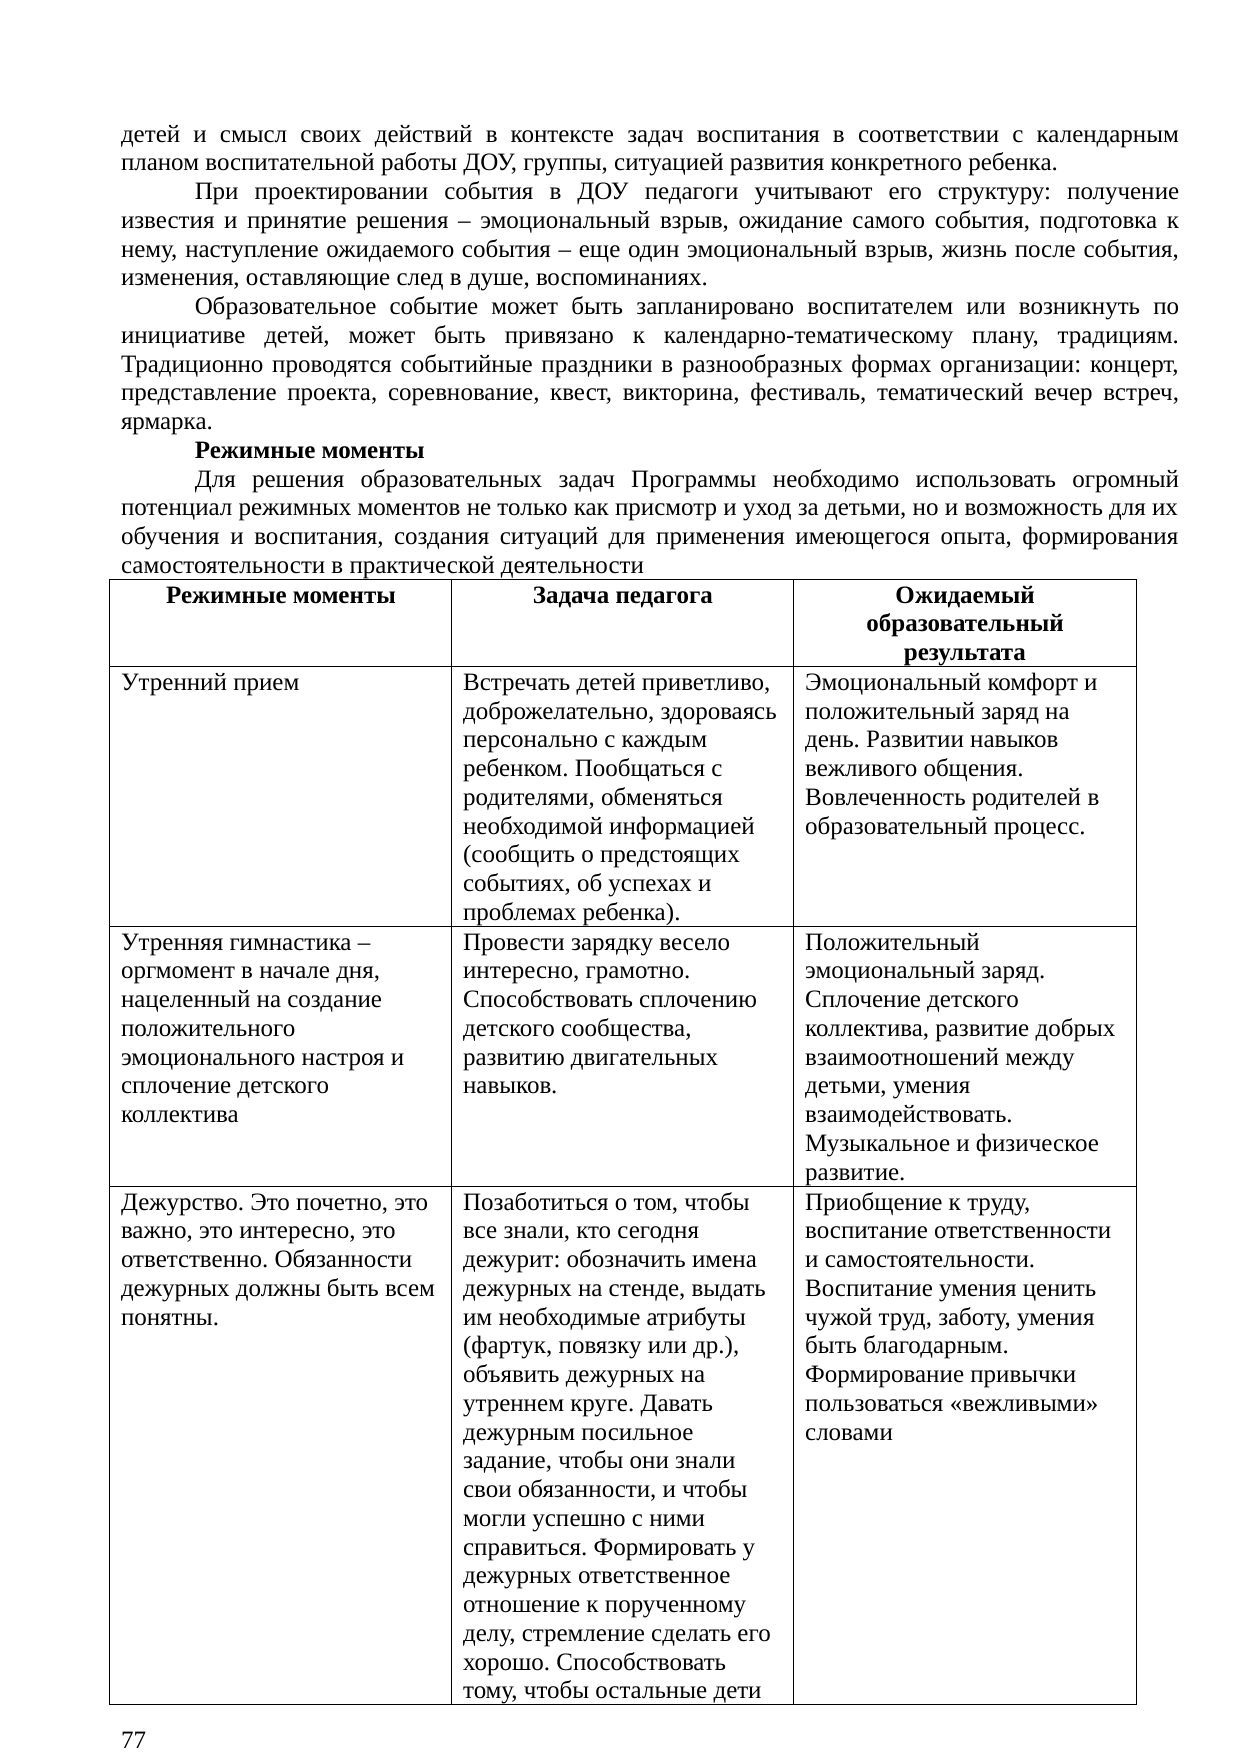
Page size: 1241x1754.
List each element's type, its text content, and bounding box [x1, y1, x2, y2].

text Для решения образовательных задач Программы необходимо использовать огромный потенциал режимных моментов не только как присмотр и уход за детьми, но и возможность для их обучения и воспитания, создания ситуаций для применения имеющегося опыта, формирования самостоятельности в практической деятельности [121, 464, 1180, 579]
table_cell Эмоциональный комфорт и положительный заряд на день. Развитии навыков вежливого общения. Вовлеченность родителей в образовательный процесс. [794, 667, 1136, 926]
table_header Режимные моменты [110, 580, 451, 666]
text Образовательное событие может быть запланировано воспитателем или возникнуть по инициативе детей, может быть привязано к календарно-тематическому плану, традициям. Традиционно проводятся событийные праздники в разнообразных формах организации: концерт, представление проекта, соревнование, квест, викторина, фестиваль, тематический вечер встреч, ярмарка. [121, 291, 1180, 435]
table_header Задача педагога [452, 580, 793, 666]
table_header Ожидаемый образовательный результата [794, 580, 1136, 666]
table_cell Дежурство. Это почетно, это важно, это интересно, это ответственно. Обязанности дежурных должны быть всем понятны. [110, 1187, 451, 1704]
text Режимные моменты [121, 435, 1180, 464]
table_cell Провести зарядку весело интересно, грамотно. Способствовать сплочению детского сообщества, развитию двигательных навыков. [452, 927, 793, 1186]
table_cell Утренний прием [110, 667, 451, 926]
table_cell Приобщение к труду, воспитание ответственности и самостоятельности. Воспитание умения ценить чужой труд, заботу, умения быть благодарным. Формирование привычки пользоваться «вежливыми» словами [794, 1187, 1136, 1704]
table_cell Позаботиться о том, чтобы все знали, кто сегодня дежурит: обозначить имена дежурных на стенде, выдать им необходимые атрибуты (фартук, повязку или др.), объявить дежурных на утреннем круге. Давать дежурным посильное задание, чтобы они знали свои обязанности, и чтобы могли успешно с ними справиться. Формировать у дежурных ответственное отношение к порученному делу, стремление сделать его хорошо. Способствовать тому, чтобы остальные дети [452, 1187, 793, 1704]
table_cell Утренняя гимнастика – оргмомент в начале дня, нацеленный на создание положительного эмоционального настроя и сплочение детского коллектива [110, 927, 451, 1186]
text детей и смысл своих действий в контексте задач воспитания в соответствии с календарным планом воспитательной работы ДОУ, группы, ситуацией развития конкретного ребенка. [121, 119, 1180, 176]
table_cell Положительный эмоциональный заряд. Сплочение детского коллектива, развитие добрых взаимоотношений между детьми, умения взаимодействовать. Музыкальное и физическое развитие. [794, 927, 1136, 1186]
text При проектировании события в ДОУ педагоги учитывают его структуру: получение известия и принятие решения – эмоциональный взрыв, ожидание самого события, подготовка к нему, наступление ожидаемого события – еще один эмоциональный взрыв, жизнь после события, изменения, оставляющие след в душе, воспоминаниях. [121, 176, 1180, 291]
table_cell Встречать детей приветливо, доброжелательно, здороваясь персонально с каждым ребенком. Пообщаться с родителями, обменяться необходимой информацией (сообщить о предстоящих событиях, об успехах и проблемах ребенка). [452, 667, 793, 926]
